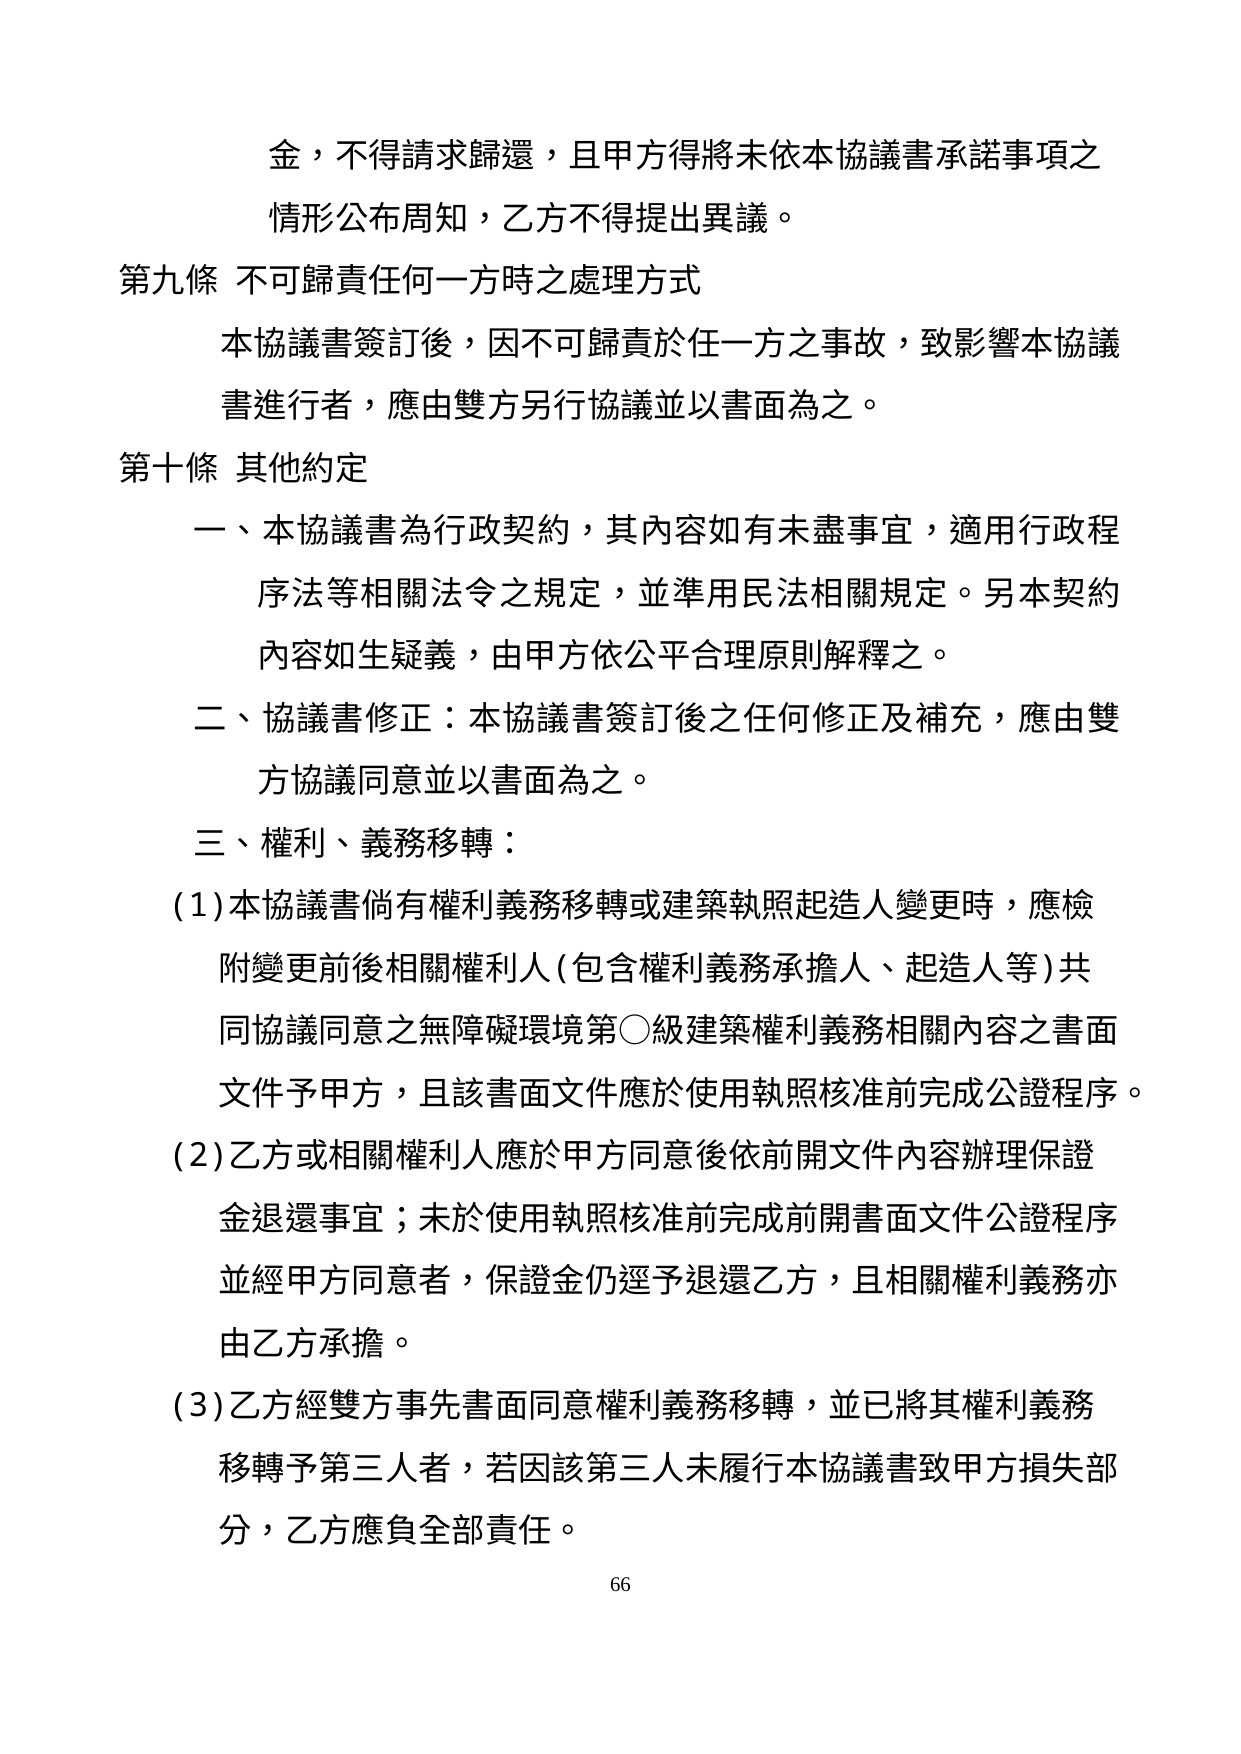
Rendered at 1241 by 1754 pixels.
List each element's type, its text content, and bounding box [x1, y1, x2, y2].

text 本協議書簽訂後，因不可歸責於任一方之事故，致影響本協議書進行者，應由雙方另行協議並以書面為之。 [220, 299, 1122, 424]
list 乙方或相關權利人應於甲方同意後依前開文件內容辦理保證金退還事宜；未於使用執照核准前完成前開書面文件公證程序並經甲方同意者，保證金仍逕予退還乙方，且相關權利義務亦由乙方承擔。 [168, 1112, 1122, 1362]
text 第十條 其他約定 [118, 424, 1122, 487]
list 本協議書倘有權利義務移轉或建築執照起造人變更時，應檢附變更前後相關權利人(包含權利義務承擔人、起造人等)共同協議同意之無障礙環境第○級建築權利義務相關內容之書面文件予甲方，且該書面文件應於使用執照核准前完成公證程序。 [168, 862, 1122, 1112]
list 乙方經雙方事先書面同意權利義務移轉，並已將其權利義務移轉予第三人者，若因該第三人未履行本協議書致甲方損失部分，乙方應負全部責任。 [168, 1362, 1122, 1549]
text 一、本協議書為行政契約，其內容如有未盡事宜，適用行政程序法等相關法令之規定，並準用民法相關規定。另本契約內容如生疑義，由甲方依公平合理原則解釋之。 [193, 487, 1122, 674]
text 第九條 不可歸責任何一方時之處理方式 [118, 237, 1122, 299]
text 二、協議書修正：本協議書簽訂後之任何修正及補充，應由雙方協議同意並以書面為之。 [193, 674, 1122, 799]
list 金，不得請求歸還，且甲方得將未依本協議書承諾事項之情形公布周知，乙方不得提出異議。 [193, 112, 1122, 237]
text 三、權利、義務移轉： [193, 799, 1122, 862]
